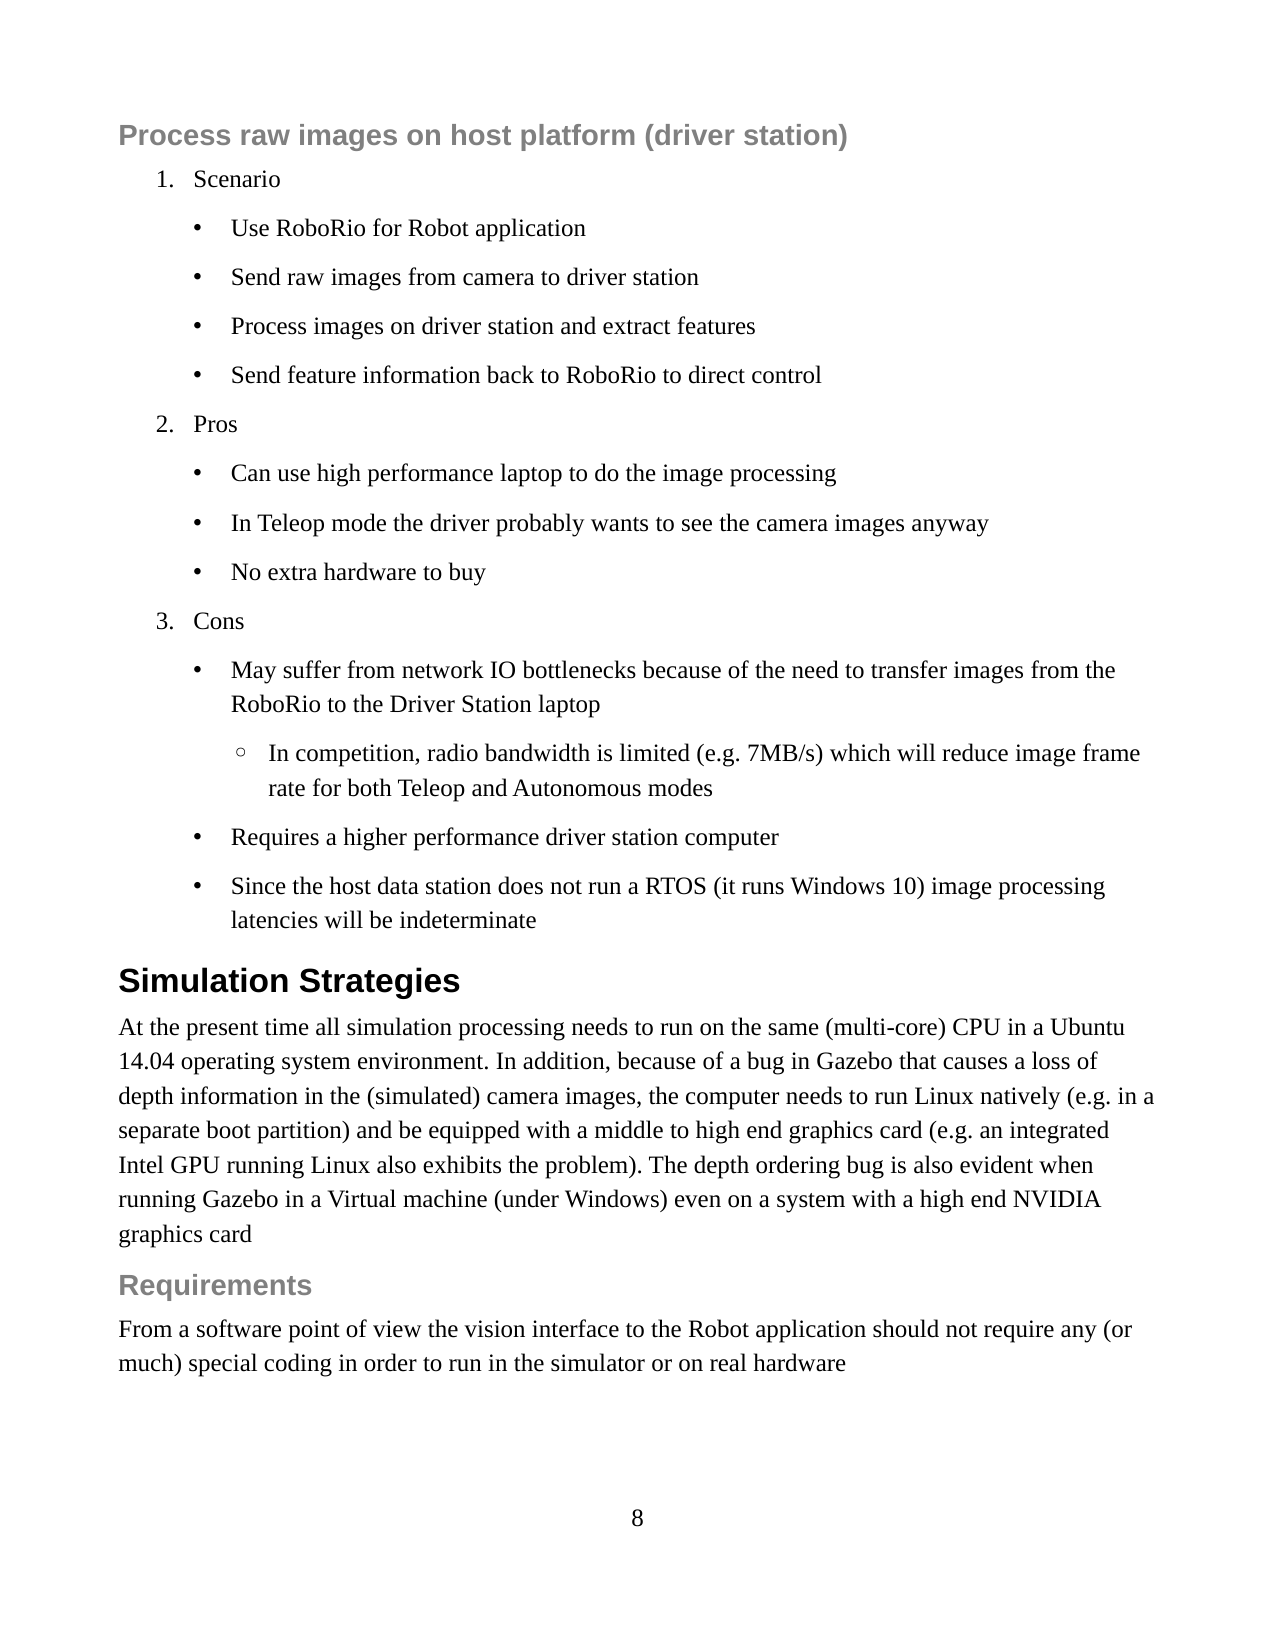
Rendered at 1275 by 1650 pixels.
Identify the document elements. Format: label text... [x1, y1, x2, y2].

subtitle Simulation Strategies [118, 961, 1157, 999]
list Cons [156, 606, 1157, 634]
list Send feature information back to RoboRio to direct control [193, 360, 1157, 389]
list Scenario [156, 164, 1157, 193]
text From a software point of view the vision interface to the Robot application should not require any (or much) special coding in order to run in the simulator or on real hardware [118, 1314, 1157, 1377]
subtitle Process raw images on host platform (driver station) [118, 118, 1157, 152]
list In Teleop mode the driver probably wants to see the camera images anyway [193, 508, 1157, 536]
list May suffer from network IO bottlenecks because of the need to transfer images from the RoboRio to the Driver Station laptop [193, 655, 1157, 718]
list Requires a higher performance driver station computer [193, 822, 1157, 851]
list Pros [156, 409, 1157, 438]
list Send raw images from camera to driver station [193, 262, 1157, 291]
list Can use high performance laptop to do the image processing [193, 458, 1157, 487]
list No extra hardware to buy [193, 557, 1157, 585]
list Since the host data station does not run a RTOS (it runs Windows 10) image processing latencies will be indeterminate [193, 871, 1157, 934]
list Use RoboRio for Robot application [193, 213, 1157, 242]
list In competition, radio bandwidth is limited (e.g. 7MB/s) which will reduce image frame rate for both Teleop and Autonomous modes [231, 738, 1157, 802]
subtitle Requirements [118, 1268, 1157, 1301]
text At the present time all simulation processing needs to run on the same (multi-core) CPU in a Ubuntu 14.04 operating system environment. In addition, because of a bug in Gazebo that causes a loss of depth information in the (simulated) camera images, the computer needs to run Linux natively (e.g. in a separate boot partition) and be equipped with a middle to high end graphics card (e.g. an integrated Intel GPU running Linux also exhibits the problem). The depth ordering bug is also evident when running Gazebo in a Virtual machine (under Windows) even on a system with a high end NVIDIA graphics card [118, 1012, 1157, 1247]
list Process images on driver station and extract features [193, 311, 1157, 340]
